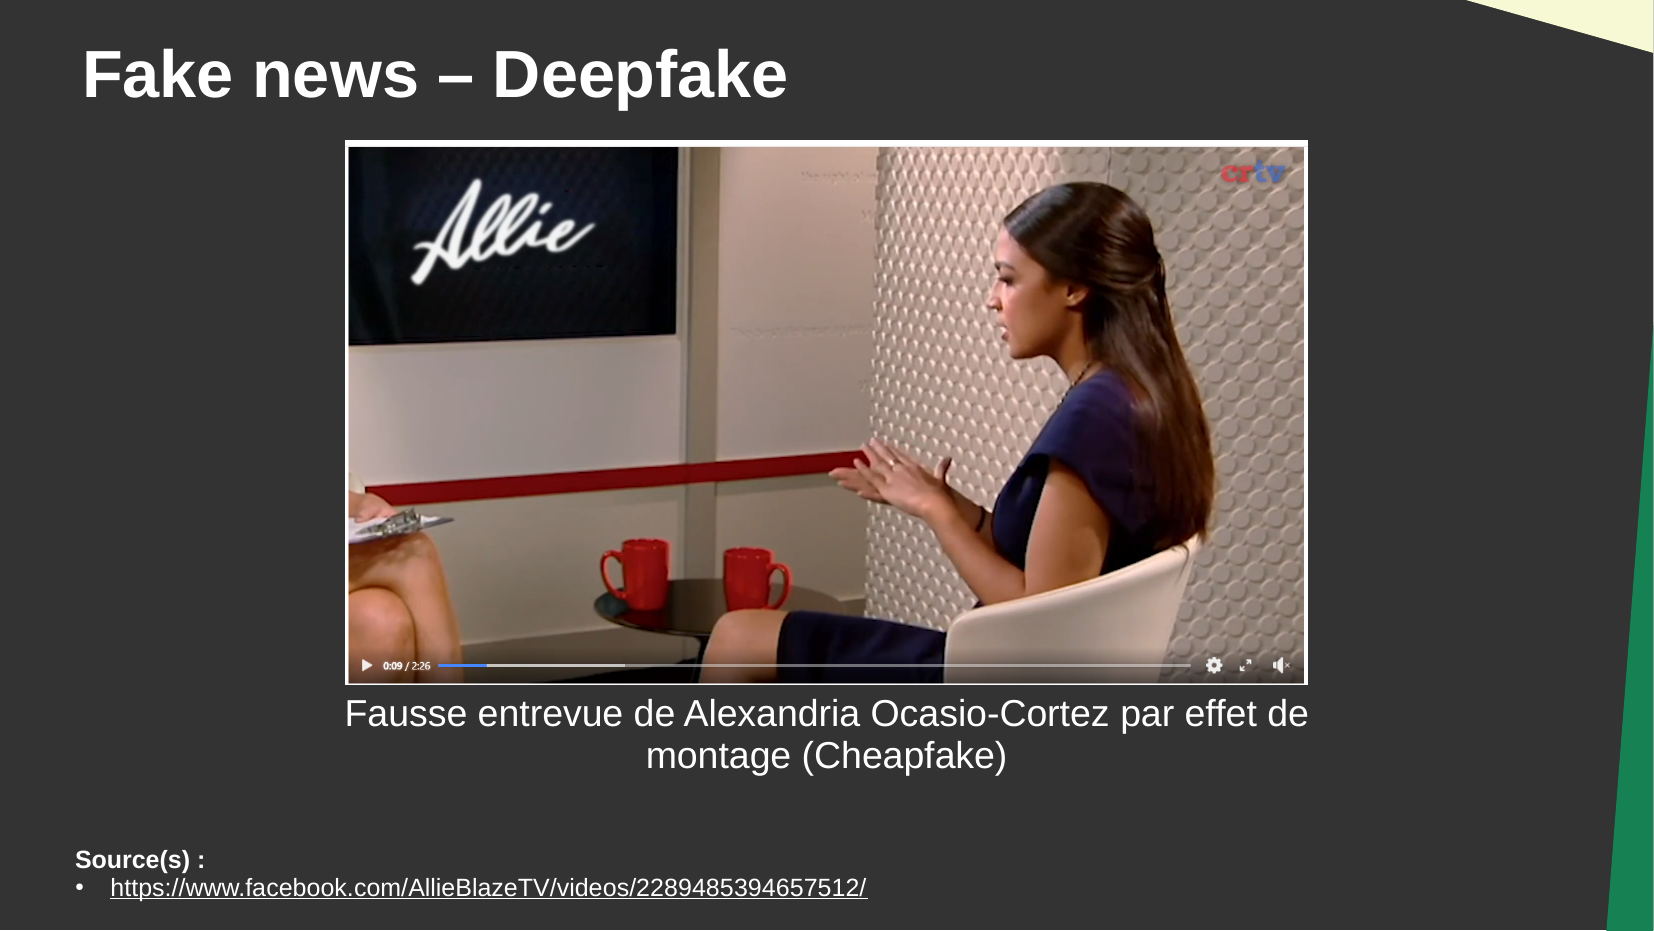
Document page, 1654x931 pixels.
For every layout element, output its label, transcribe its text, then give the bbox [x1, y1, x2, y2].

text_box [1466, 0, 1654, 54]
text_box [1606, 315, 1654, 931]
title Fake news – Deepfake [82, 37, 1619, 112]
text_box Source(s) : https://www.facebook.com/AllieBlazeTV/videos/2289485394657512/ [60, 838, 1546, 931]
picture [345, 140, 1308, 685]
text_box Fausse entrevue de Alexandria Ocasio-Cortez par effet de montage (Cheapfake) [301, 685, 1353, 784]
